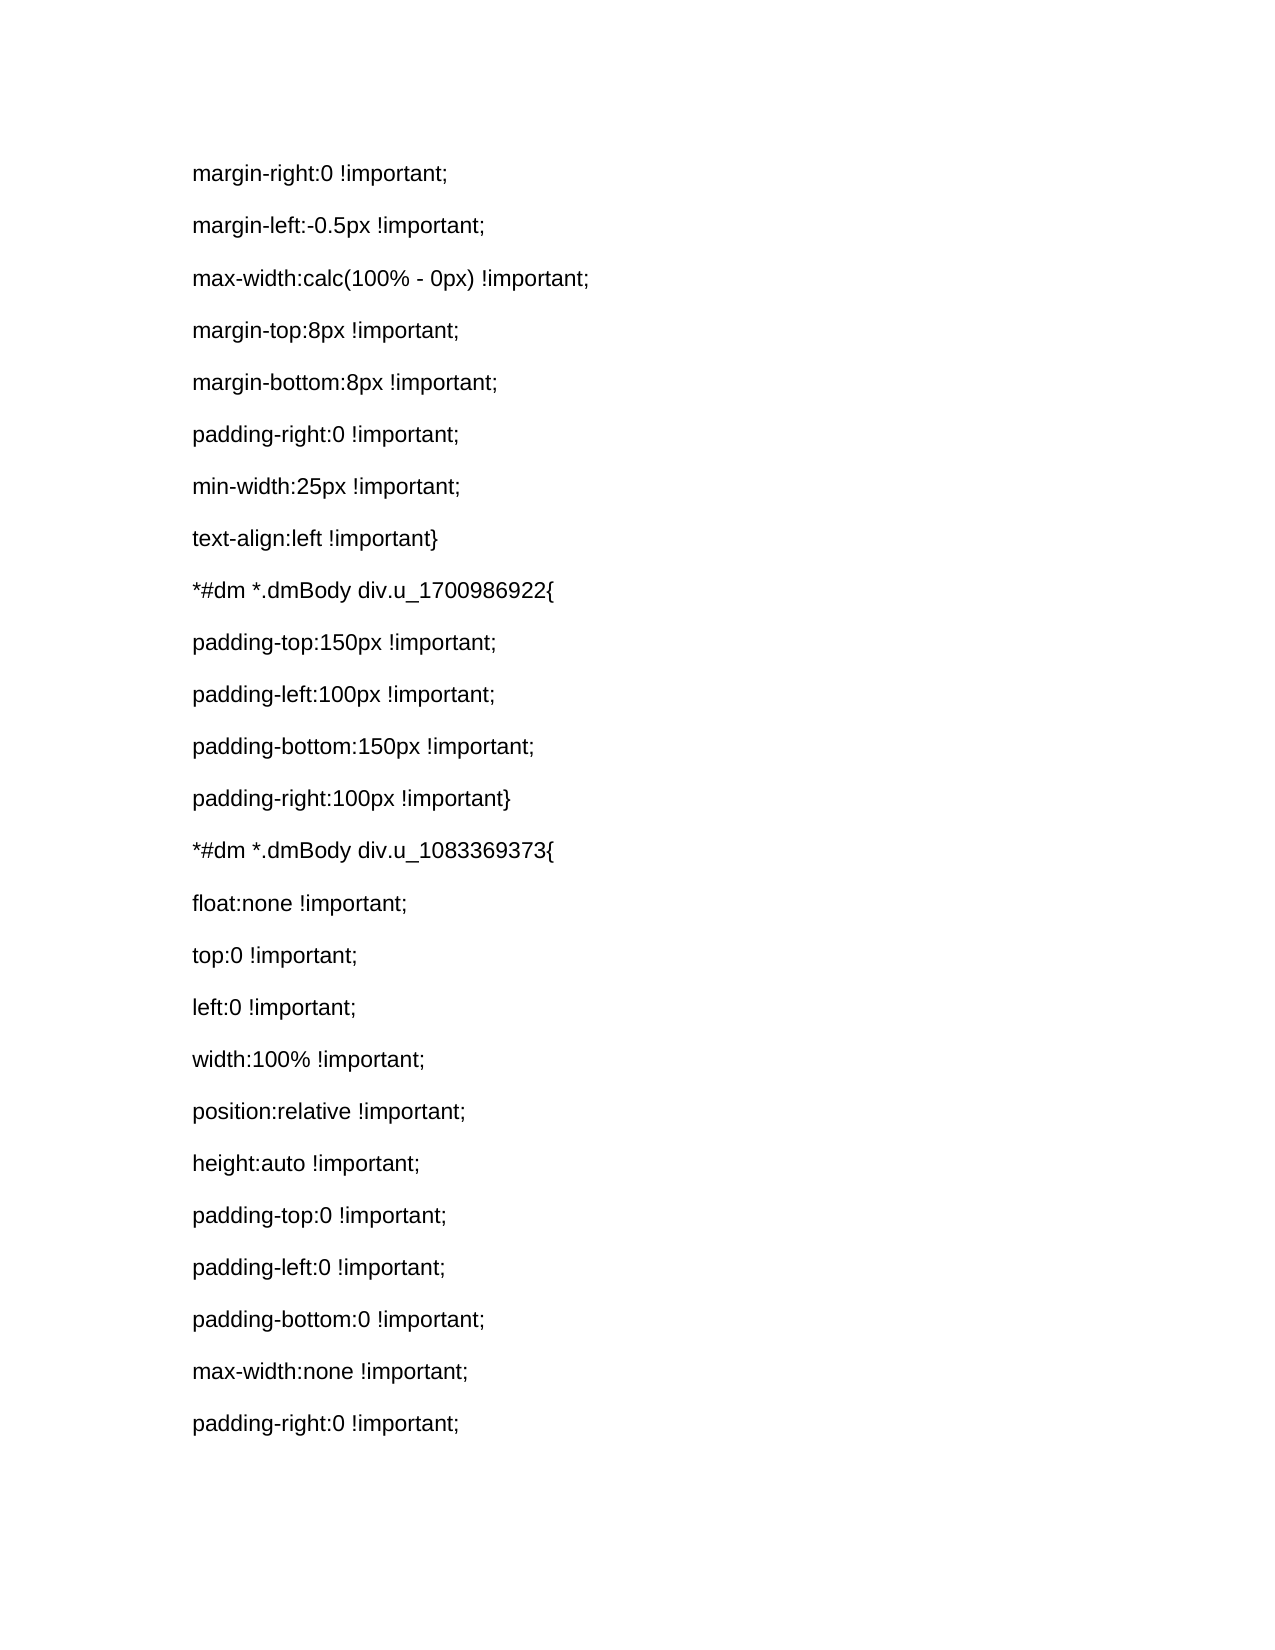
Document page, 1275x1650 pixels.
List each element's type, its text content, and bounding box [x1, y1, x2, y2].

table_cell [150, 1244, 182, 1296]
table_cell margin-left:-0.5px !important; [182, 202, 1125, 254]
table_cell float:none !important; [182, 879, 1125, 931]
table_cell [150, 879, 182, 931]
table_cell padding-right:0 !important; [182, 1400, 1125, 1452]
table_cell [150, 1400, 182, 1452]
table_cell max-width:none !important; [182, 1348, 1125, 1400]
table_cell [150, 410, 182, 462]
table_cell [150, 358, 182, 410]
table_cell margin-top:8px !important; [182, 306, 1125, 358]
table_cell margin-bottom:8px !important; [182, 358, 1125, 410]
table_cell top:0 !important; [182, 931, 1125, 983]
table_cell width:100% !important; [182, 1035, 1125, 1087]
table_cell [150, 1035, 182, 1087]
table_cell [150, 567, 182, 619]
table_cell padding-left:0 !important; [182, 1244, 1125, 1296]
table_cell height:auto !important; [182, 1140, 1125, 1192]
table_cell [150, 254, 182, 306]
table_cell [150, 202, 182, 254]
table_cell [150, 1088, 182, 1139]
table_cell [150, 671, 182, 723]
table_cell [150, 150, 182, 202]
table_cell left:0 !important; [182, 983, 1125, 1035]
table_cell [150, 983, 182, 1035]
table_cell [150, 827, 182, 879]
table_cell [150, 775, 182, 827]
table_cell text-align:left !important} [182, 515, 1125, 567]
table_cell *#dm *.dmBody div.u_1700986922{ [182, 567, 1125, 619]
table_cell [150, 515, 182, 567]
table_cell padding-bottom:150px !important; [182, 723, 1125, 775]
table_cell [150, 463, 182, 514]
table_cell [150, 1348, 182, 1400]
table_cell margin-right:0 !important; [182, 150, 1125, 202]
table_cell [150, 931, 182, 983]
table_cell [150, 619, 182, 671]
table_cell padding-top:0 !important; [182, 1192, 1125, 1244]
table_cell max-width:calc(100% - 0px) !important; [182, 254, 1125, 306]
table_cell [150, 723, 182, 775]
table_cell padding-right:0 !important; [182, 410, 1125, 462]
table_cell [150, 1296, 182, 1348]
table_cell min-width:25px !important; [182, 463, 1125, 514]
table_cell padding-top:150px !important; [182, 619, 1125, 671]
table_cell padding-right:100px !important} [182, 775, 1125, 827]
table_cell [150, 306, 182, 358]
table_cell padding-bottom:0 !important; [182, 1296, 1125, 1348]
table_cell padding-left:100px !important; [182, 671, 1125, 723]
table_cell *#dm *.dmBody div.u_1083369373{ [182, 827, 1125, 879]
table_cell [150, 1140, 182, 1192]
table_cell position:relative !important; [182, 1088, 1125, 1139]
table_cell [150, 1192, 182, 1244]
